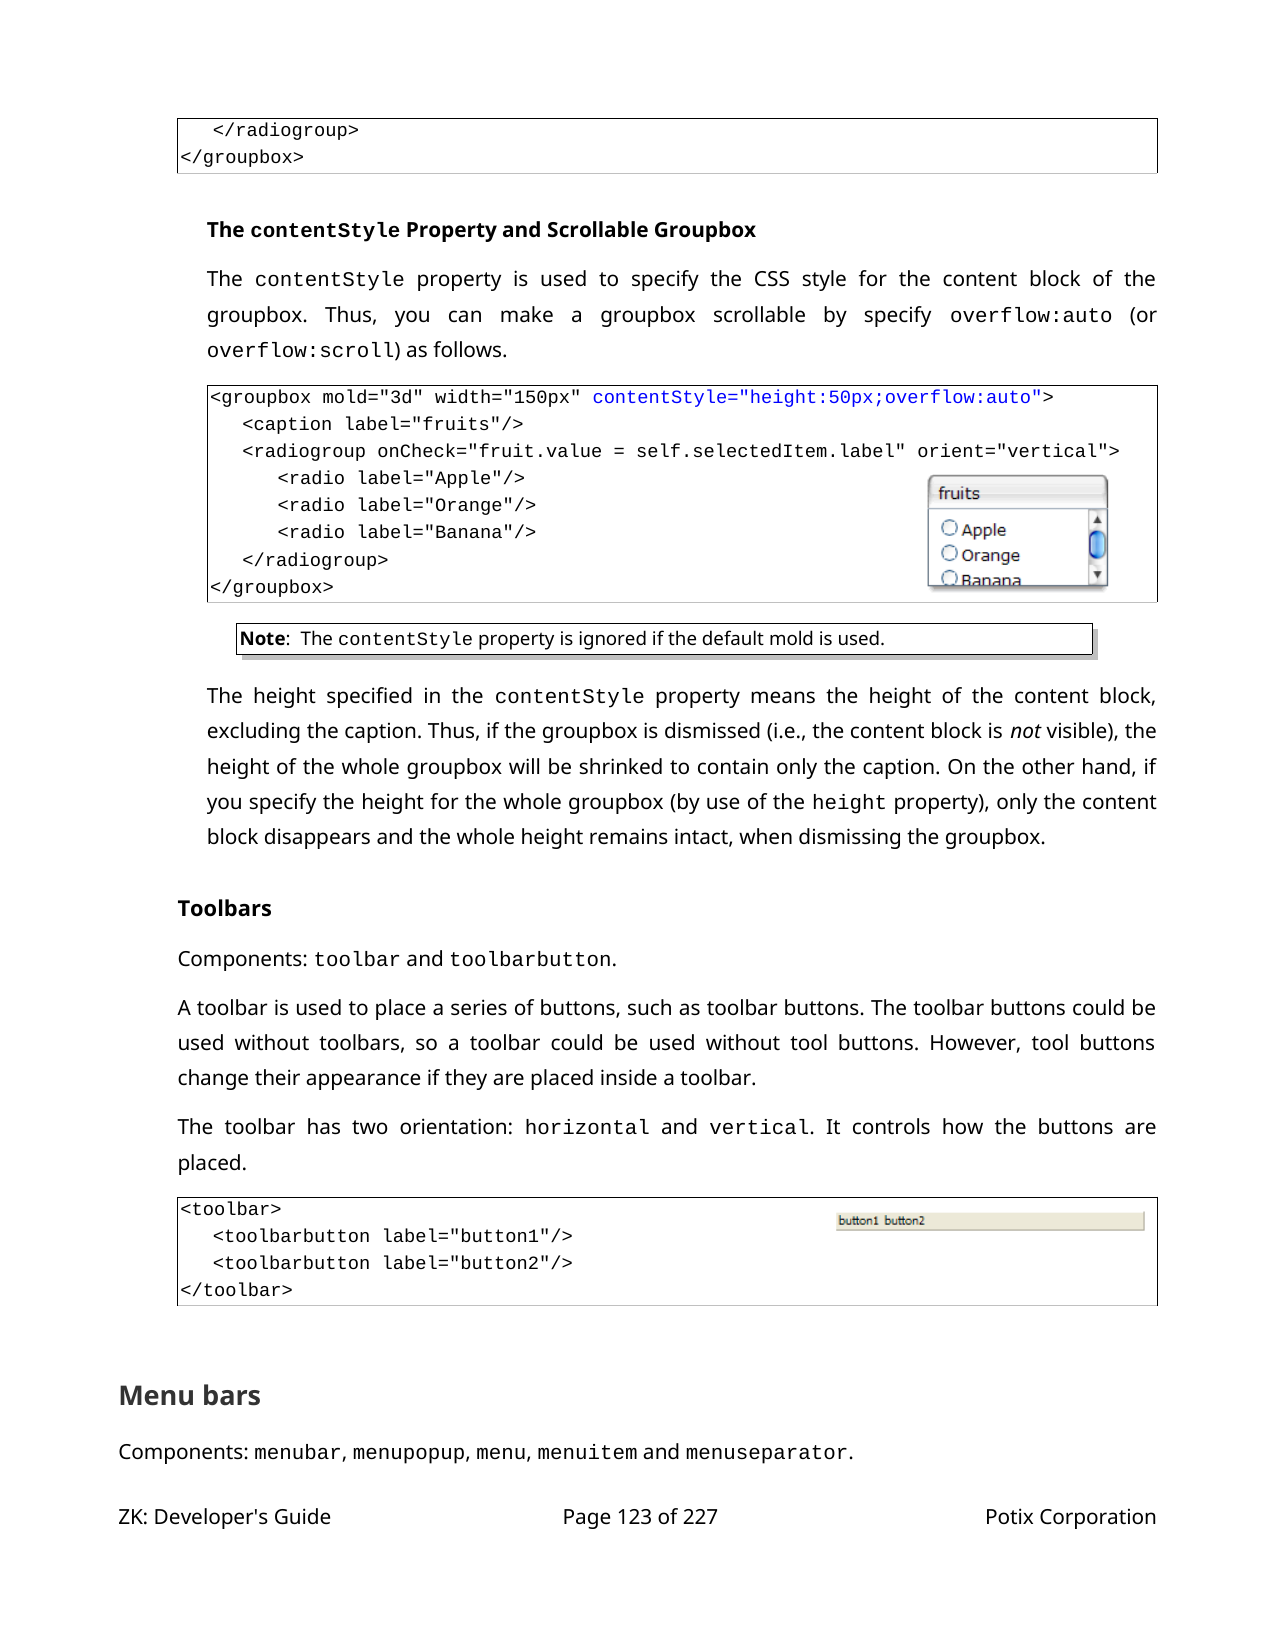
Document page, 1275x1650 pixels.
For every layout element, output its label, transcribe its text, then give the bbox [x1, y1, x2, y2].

picture [834, 1208, 1147, 1232]
text The contentStyle property is used to specify the CSS style for the content block of the groupbox. Thus, you can make a groupbox scrollable by specify overflow:auto (or overflow:scroll) as follows. [207, 264, 1157, 364]
text </radiogroup> [178, 119, 1157, 142]
text Note: The contentStyle property is ignored if the default mold is used. [237, 624, 1092, 654]
text [1112, 493, 1157, 517]
text <radiogroup onCheck="fruit.value = self.selectedItem.label" orient="vertical"> [208, 439, 1157, 463]
subtitle The contentStyle Property and Scrollable Groupbox [207, 215, 1157, 244]
text <caption label="fruits"/> [208, 412, 1157, 436]
text </groupbox> [178, 145, 1157, 173]
text </toolbar> [178, 1278, 1157, 1305]
text </radiogroup> [208, 548, 924, 572]
picture [924, 474, 1112, 594]
text <toolbarbutton label="button1"/> [178, 1224, 1157, 1248]
text <radio label="Orange"/> [208, 493, 924, 517]
text </groupbox> [208, 575, 1157, 602]
text A toolbar is used to place a series of buttons, such as toolbar buttons. The toolbar buttons could be used without toolbars, so a toolbar could be used without tool buttons. However, tool buttons change their appearance if they are placed inside a toolbar. [177, 993, 1157, 1092]
text <groupbox mold="3d" width="150px" contentStyle="height:50px;overflow:auto"> [208, 386, 1157, 409]
text The toolbar has two orientation: horizontal and vertical. It controls how the buttons are placed. [177, 1112, 1157, 1176]
text <radio label="Apple"/> [208, 466, 1157, 490]
text [1112, 520, 1157, 545]
text <toolbarbutton label="button2"/> [178, 1251, 1157, 1275]
text Components: menubar, menupopup, menu, menuitem and menuseparator. [118, 1437, 1157, 1465]
text The height specified in the contentStyle property means the height of the content block, excluding the caption. Thus, if the groupbox is dismissed (i.e., the content block is not visible), the height of the whole groupbox will be shrinked to contain only the caption. On the other hand, if you specify the height for the whole groupbox (by use of the height property), only the content block disappears and the whole height remains intact, when dismissing the groupbox. [207, 681, 1157, 851]
subtitle Menu bars [118, 1376, 1157, 1413]
text <radio label="Banana"/> [208, 520, 924, 545]
subtitle Toolbars [177, 893, 1157, 923]
text <toolbar> [178, 1198, 1157, 1221]
text [1112, 548, 1157, 572]
text Components: toolbar and toolbarbutton. [177, 944, 1157, 972]
